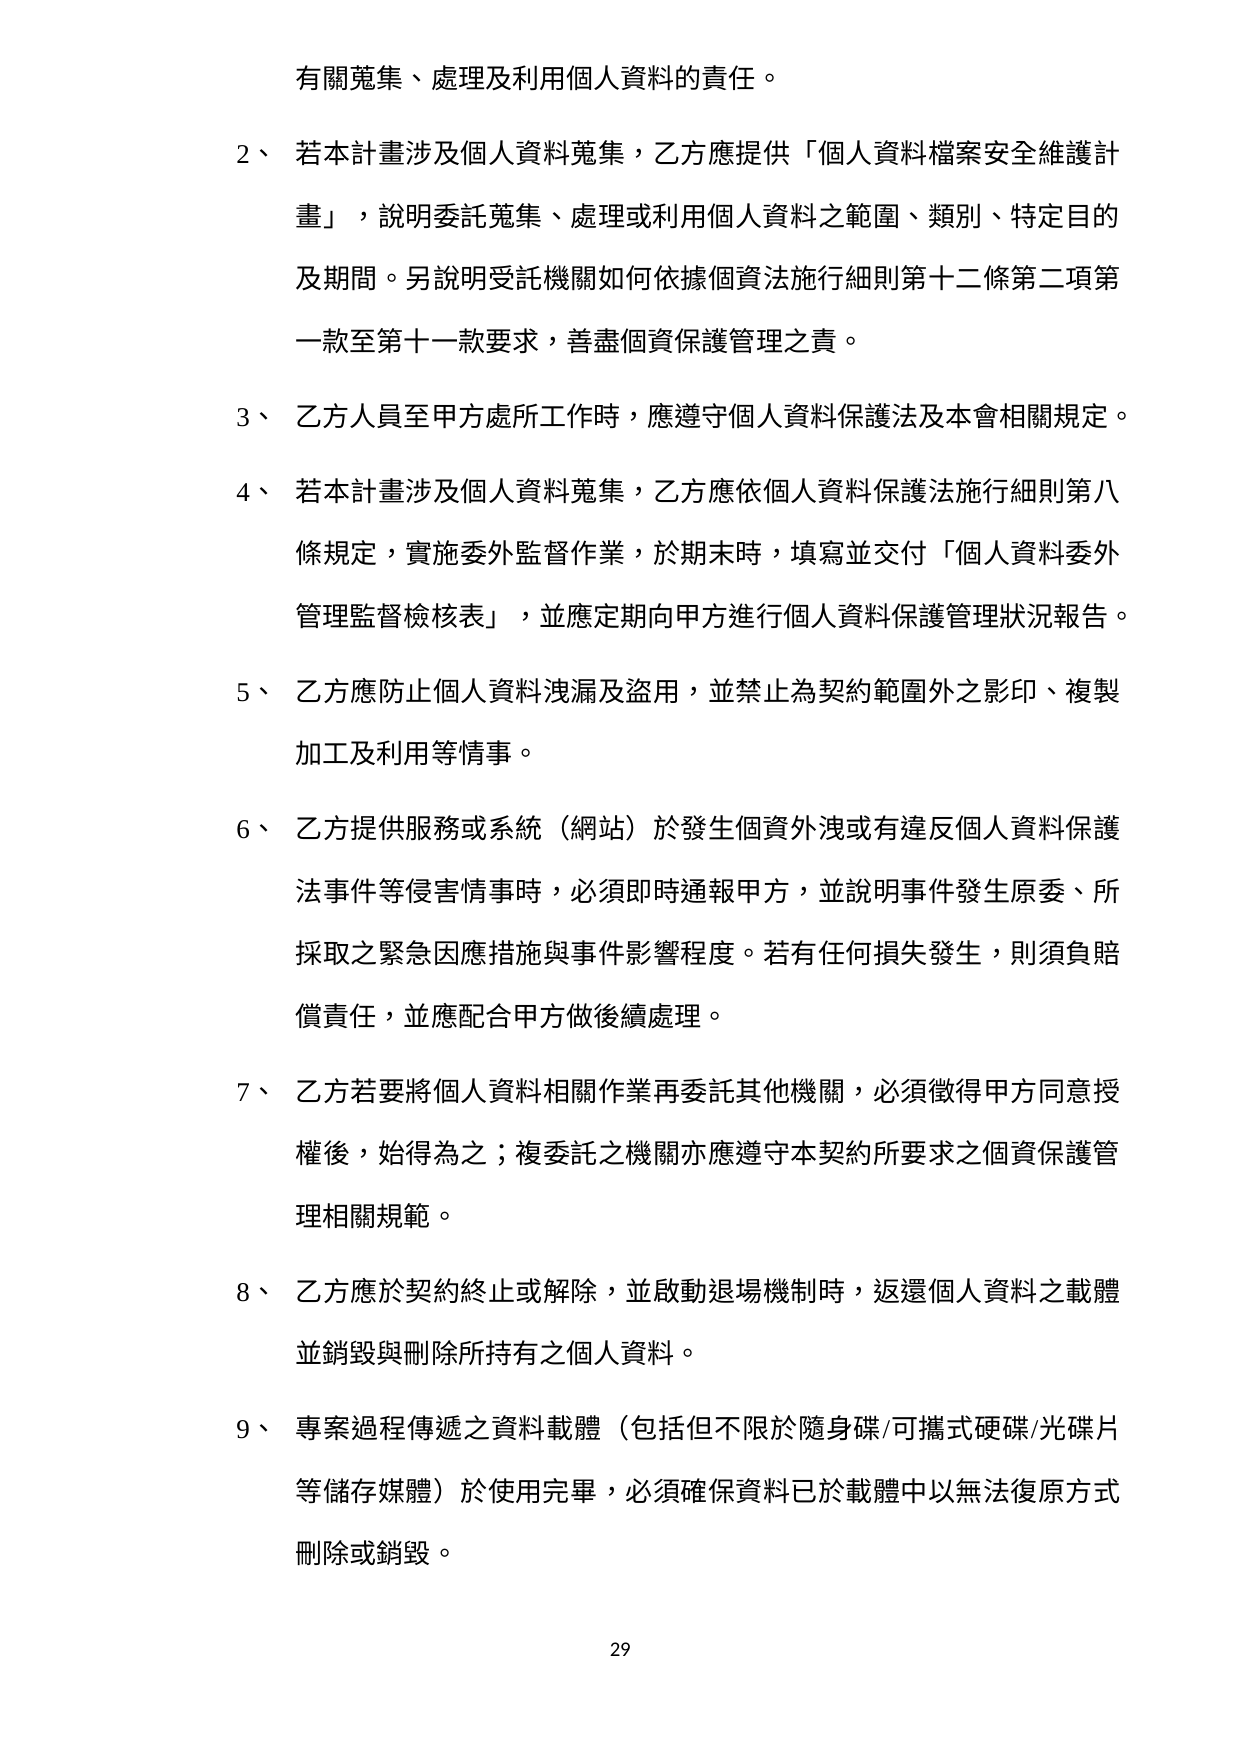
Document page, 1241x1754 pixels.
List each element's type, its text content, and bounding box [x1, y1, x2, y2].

list 專案過程傳遞之資料載體（包括但不限於隨身碟/可攜式硬碟/光碟片等儲存媒體）於使用完畢，必須確保資料已於載體中以無法復原方式刪除或銷毀。 [236, 1385, 1122, 1573]
list 乙方人員至甲方處所工作時，應遵守個人資料保護法及本會相關規定。 [236, 373, 1122, 435]
list 若本計畫涉及個人資料蒐集，乙方應依個人資料保護法施行細則第八條規定，實施委外監督作業，於期末時，填寫並交付「個人資料委外管理監督檢核表」，並應定期向甲方進行個人資料保護管理狀況報告。 [236, 448, 1122, 635]
list 有關蒐集、處理及利用個人資料的責任。 [236, 35, 1122, 98]
list 乙方應防止個人資料洩漏及盜用，並禁止為契約範圍外之影印、複製、加工及利用等情事。 [236, 648, 1122, 773]
list 乙方若要將個人資料相關作業再委託其他機關，必須徵得甲方同意授權後，始得為之；複委託之機關亦應遵守本契約所要求之個資保護管理相關規範。 [236, 1048, 1122, 1235]
list 乙方提供服務或系統（網站）於發生個資外洩或有違反個人資料保護法事件等侵害情事時，必須即時通報甲方，並說明事件發生原委、所採取之緊急因應措施與事件影響程度。若有任何損失發生，則須負賠償責任，並應配合甲方做後續處理。 [236, 785, 1122, 1035]
list 乙方應於契約終止或解除，並啟動退場機制時，返還個人資料之載體並銷毀與刪除所持有之個人資料。 [236, 1248, 1122, 1373]
list 若本計畫涉及個人資料蒐集，乙方應提供「個人資料檔案安全維護計畫」，說明委託蒐集、處理或利用個人資料之範圍、類別、特定目的及期間。另說明受託機關如何依據個資法施行細則第十二條第二項第一款至第十一款要求，善盡個資保護管理之責。 [236, 110, 1122, 360]
